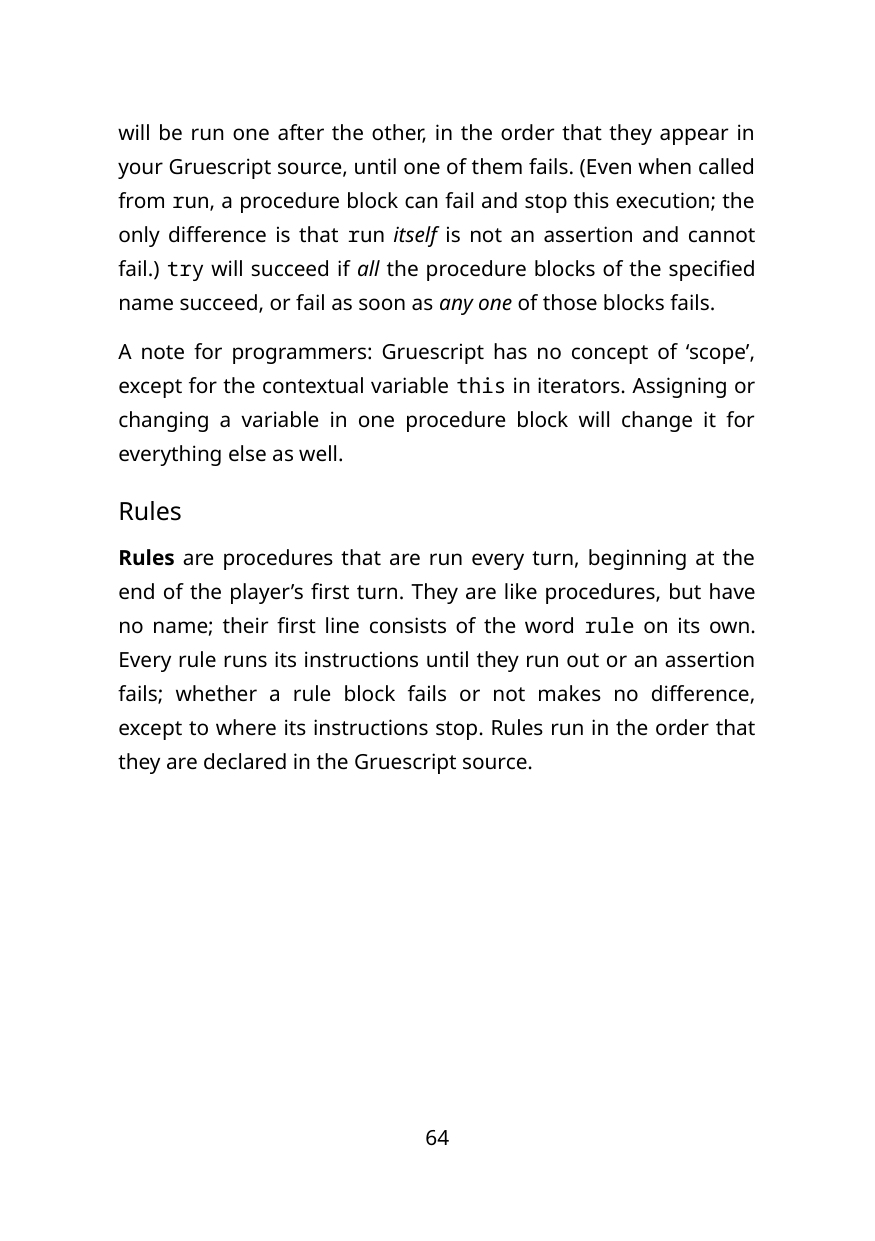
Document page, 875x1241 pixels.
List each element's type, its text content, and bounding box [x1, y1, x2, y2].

subtitle Rules [118, 494, 756, 528]
text will be run one after the other, in the order that they appear in your Gruescript source, until one of them fails. (Even when called from run, a procedure block can fail and stop this execution; the only difference is that run itself is not an assertion and cannot fail.) try will succeed if all the procedure blocks of the specified name succeed, or fail as soon as any one of those blocks fails. [118, 118, 756, 317]
text A note for programmers: Gruescript has no concept of ‘scope’, except for the contextual variable this in iterators. Assigning or changing a variable in one procedure block will change it for everything else as well. [118, 337, 756, 468]
text Rules are procedures that are run every turn, beginning at the end of the player’s first turn. They are like procedures, but have no name; their first line consists of the word rule on its own. Every rule runs its instructions until they run out or an assertion fails; whether a rule block fails or not makes no difference, except to where its instructions stop. Rules run in the order that they are declared in the Gruescript source. [118, 543, 756, 776]
